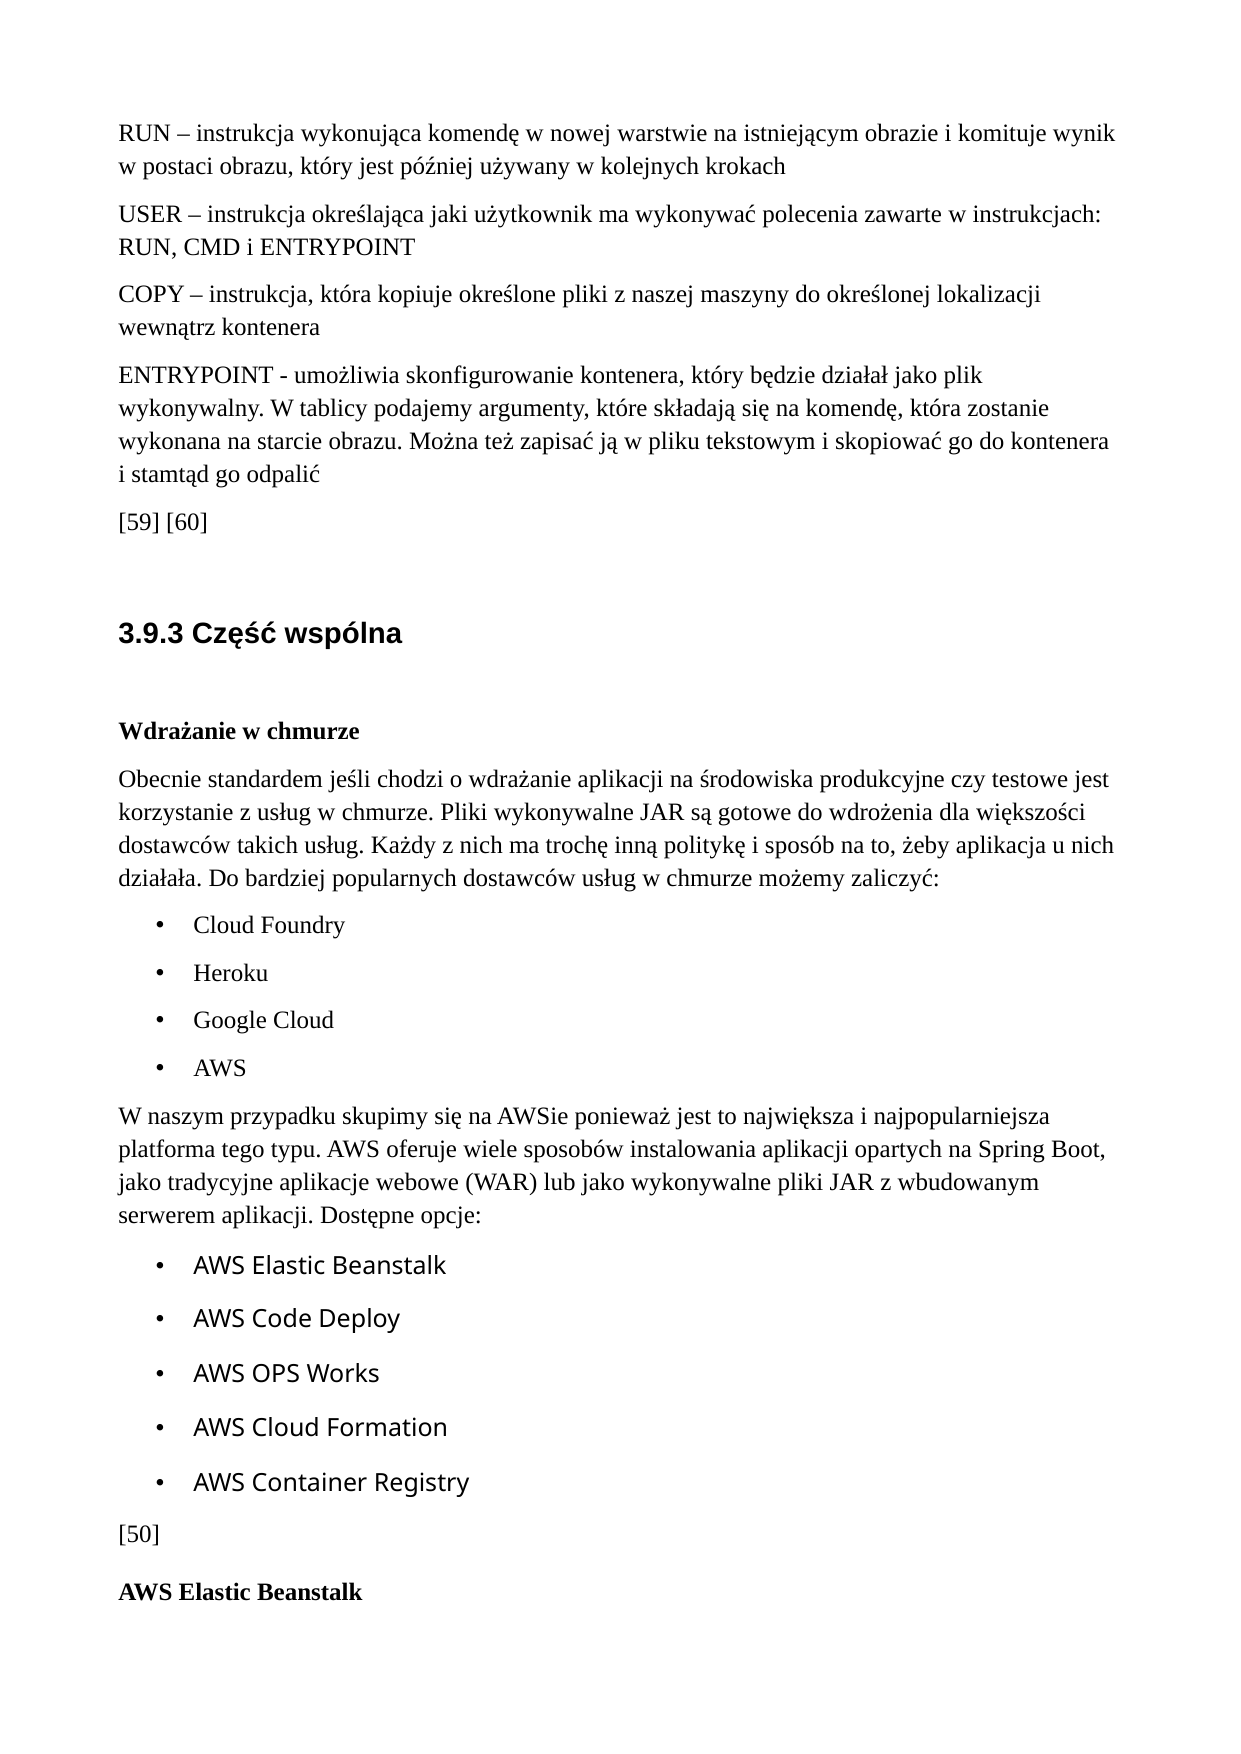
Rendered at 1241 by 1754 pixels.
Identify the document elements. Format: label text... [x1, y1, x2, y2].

text RUN – instrukcja wykonująca komendę w nowej warstwie na istniejącym obrazie i komituje wynik w postaci obrazu, który jest później używany w kolejnych krokach [118, 118, 1122, 180]
list Heroku [156, 958, 1122, 987]
text AWS Elastic Beanstalk [118, 1577, 1122, 1605]
list AWS Container Registry [156, 1464, 1122, 1499]
text W naszym przypadku skupimy się na AWSie ponieważ jest to największa i najpopularniejsza platforma tego typu. AWS oferuje wiele sposobów instalowania aplikacji opartych na Spring Boot, jako tradycyjne aplikacje webowe (WAR) lub jako wykonywalne pliki JAR z wbudowanym serwerem aplikacji. Dostępne opcje: [118, 1101, 1122, 1228]
text ENTRYPOINT - umożliwia skonfigurowanie kontenera, który będzie działał jako plik wykonywalny. W tablicy podajemy argumenty, które składają się na komendę, która zostanie wykonana na starcie obrazu. Można też zapisać ją w pliku tekstowym i skopiować go do kontenera i stamtąd go odpalić [118, 360, 1122, 488]
text [59] [60] [118, 507, 1122, 535]
list AWS OPS Works [156, 1356, 1122, 1390]
list AWS Code Deploy [156, 1301, 1122, 1335]
text COPY – instrukcja, która kopiuje określone pliki z naszej maszyny do określonej lokalizacji wewnątrz kontenera [118, 279, 1122, 341]
list Cloud Foundry [156, 910, 1122, 939]
text Wdrażanie w chmurze [118, 716, 1122, 745]
text Obecnie standardem jeśli chodzi o wdrażanie aplikacji na środowiska produkcyjne czy testowe jest korzystanie z usług w chmurze. Pliki wykonywalne JAR są gotowe do wdrożenia dla większości dostawców takich usług. Każdy z nich ma trochę inną politykę i sposób na to, żeby aplikacja u nich działała. Do bardziej popularnych dostawców usług w chmurze możemy zaliczyć: [118, 764, 1122, 891]
list AWS [156, 1053, 1122, 1082]
list AWS Cloud Formation [156, 1410, 1122, 1444]
subtitle 3.9.3 Część wspólna [118, 616, 1122, 650]
list AWS Elastic Beanstalk [156, 1247, 1122, 1281]
text [50] [118, 1519, 1122, 1548]
text USER – instrukcja określająca jaki użytkownik ma wykonywać polecenia zawarte w instrukcjach: RUN, CMD i ENTRYPOINT [118, 199, 1122, 261]
list Google Cloud [156, 1006, 1122, 1034]
